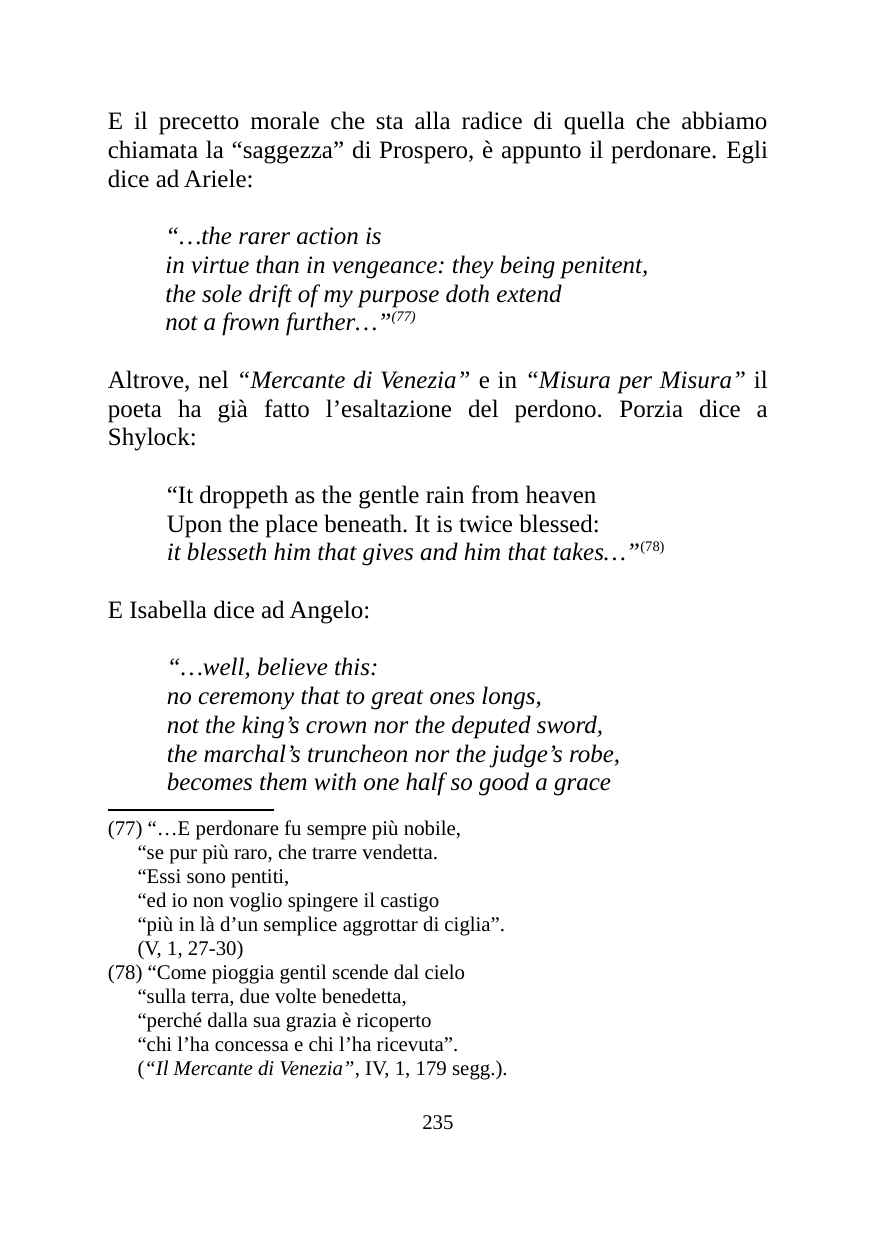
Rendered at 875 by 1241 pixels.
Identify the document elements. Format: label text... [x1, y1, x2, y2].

text becomes them with one half so good a grace [167, 767, 768, 796]
text (V, 1, 27-30) [137, 936, 768, 960]
text E Isabella dice ad Angelo: [108, 595, 768, 624]
text E il precetto morale che sta alla radice di quella che abbiamo chiamata la “saggezza” di Prospero, è appunto il perdonare. Egli dice ad Ariele: [108, 106, 768, 192]
text “It droppeth as the gentle rain from heaven [167, 480, 768, 509]
text “ed io non voglio spingere il castigo [137, 888, 768, 912]
text “più in là d’un semplice aggrottar di ciglia”. [137, 912, 768, 936]
text “…well, believe this: [167, 652, 768, 681]
text Altrove, nel “Mercante di Venezia” e in “Misura per Misura” il poeta ha già fatto l’esaltazione del perdono. Porzia dice a Shylock: [108, 365, 768, 451]
text not the king’s crown nor the deputed sword, [167, 710, 768, 739]
text not a frown further…” [165, 307, 768, 336]
text “chi l’ha concessa e chi l’ha ricevuta”. [137, 1032, 768, 1056]
text “Essi sono pentiti, [137, 864, 768, 888]
text “se pur più raro, che trarre vendetta. [137, 840, 768, 864]
text “sulla terra, due volte benedetta, [137, 984, 768, 1008]
text “…E perdonare fu sempre più nobile, [108, 816, 768, 840]
text no ceremony that to great ones longs, [167, 681, 768, 710]
text in virtue than in vengeance: they being penitent, [165, 250, 768, 279]
text Upon the place beneath. It is twice blessed: [167, 509, 768, 537]
text the sole drift of my purpose doth extend [165, 279, 768, 307]
text “perché dalla sua grazia è ricoperto [137, 1008, 768, 1032]
text it blesseth him that gives and him that takes…” [167, 537, 768, 566]
text “…the rarer action is [165, 221, 768, 250]
text the marchal’s truncheon nor the judge’s robe, [167, 739, 768, 767]
text (“Il Mercante di Venezia”, IV, 1, 179 segg.). [137, 1056, 768, 1080]
text “Come pioggia gentil scende dal cielo [108, 960, 768, 984]
